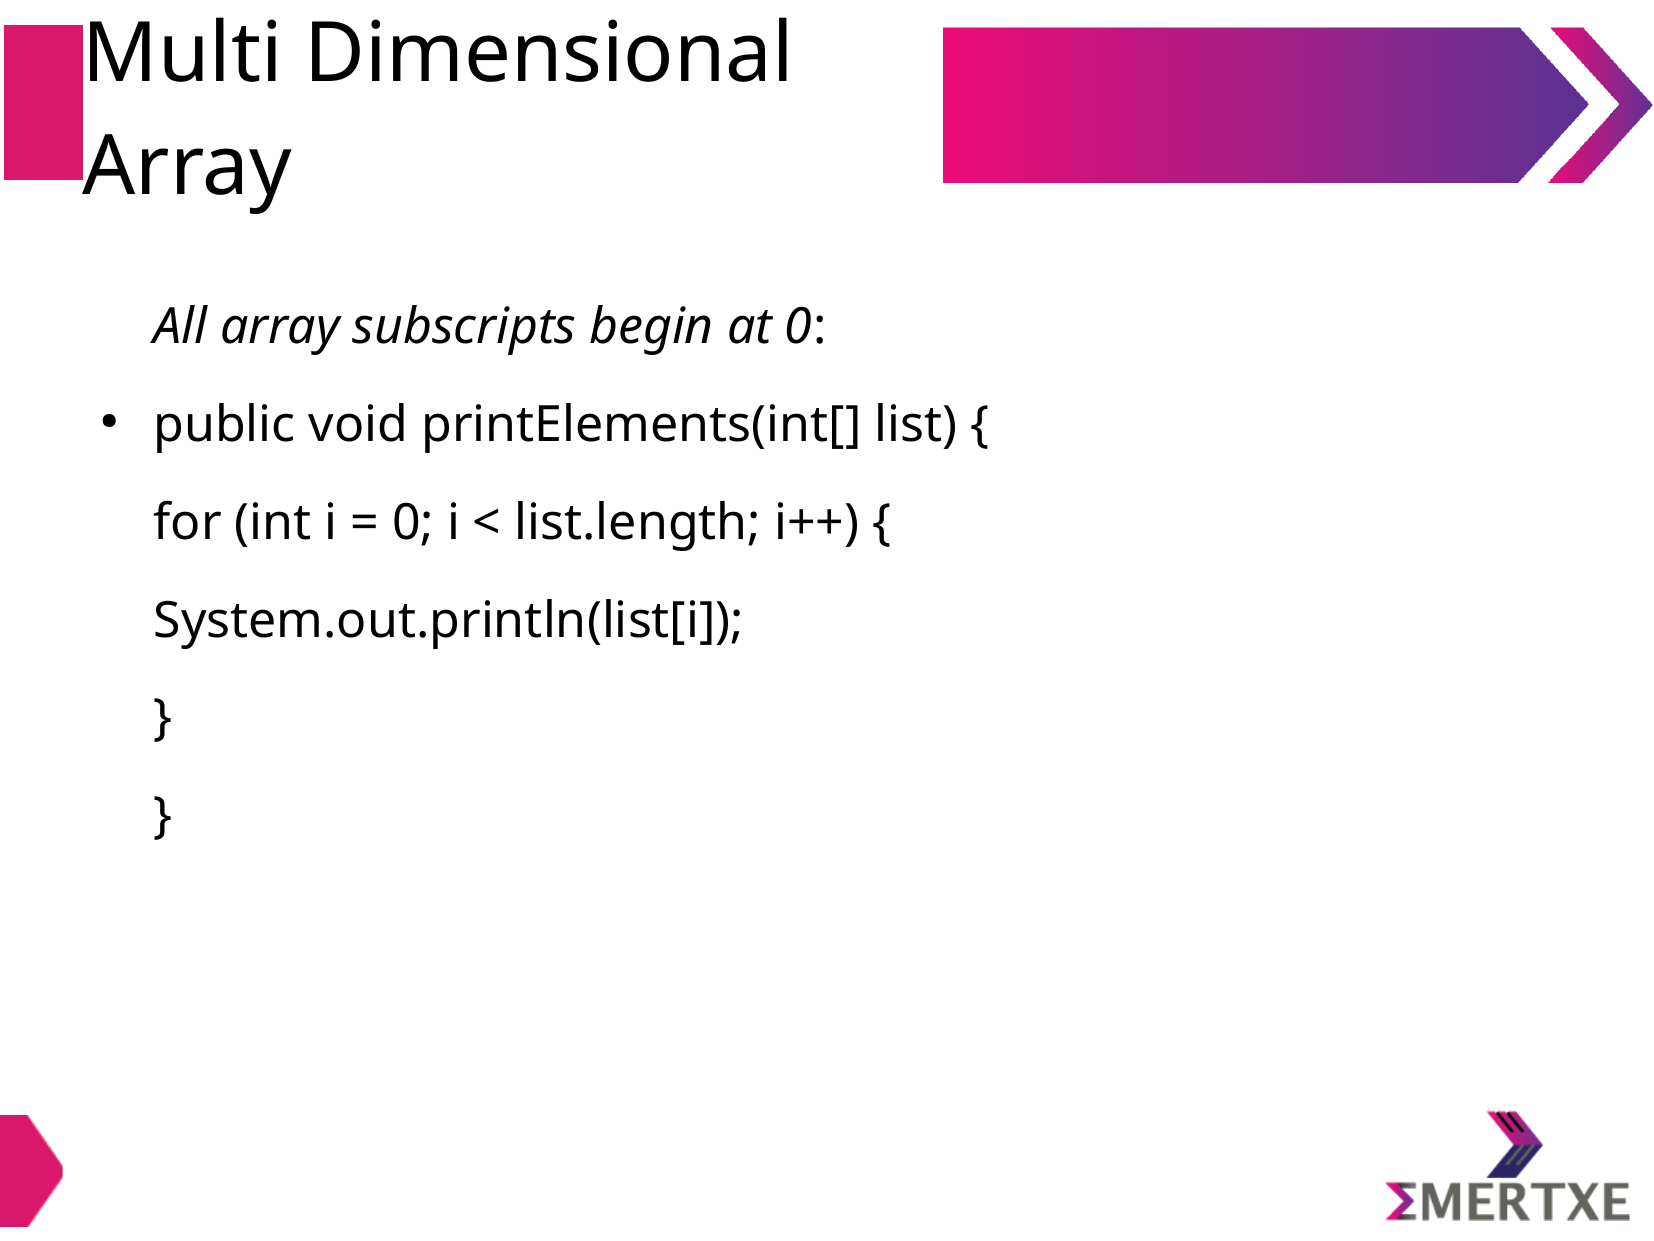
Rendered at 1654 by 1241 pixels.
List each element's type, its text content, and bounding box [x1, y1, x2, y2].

list All array subscripts begin at 0: public void printElements(int[] list) { for (int i = 0; i < list.length; i++) { System.out.println(list[i]); } } [82, 290, 1571, 1010]
title Multi Dimensional Array [82, 2, 1571, 210]
picture [1385, 1107, 1631, 1221]
picture [1571, 27, 1653, 183]
